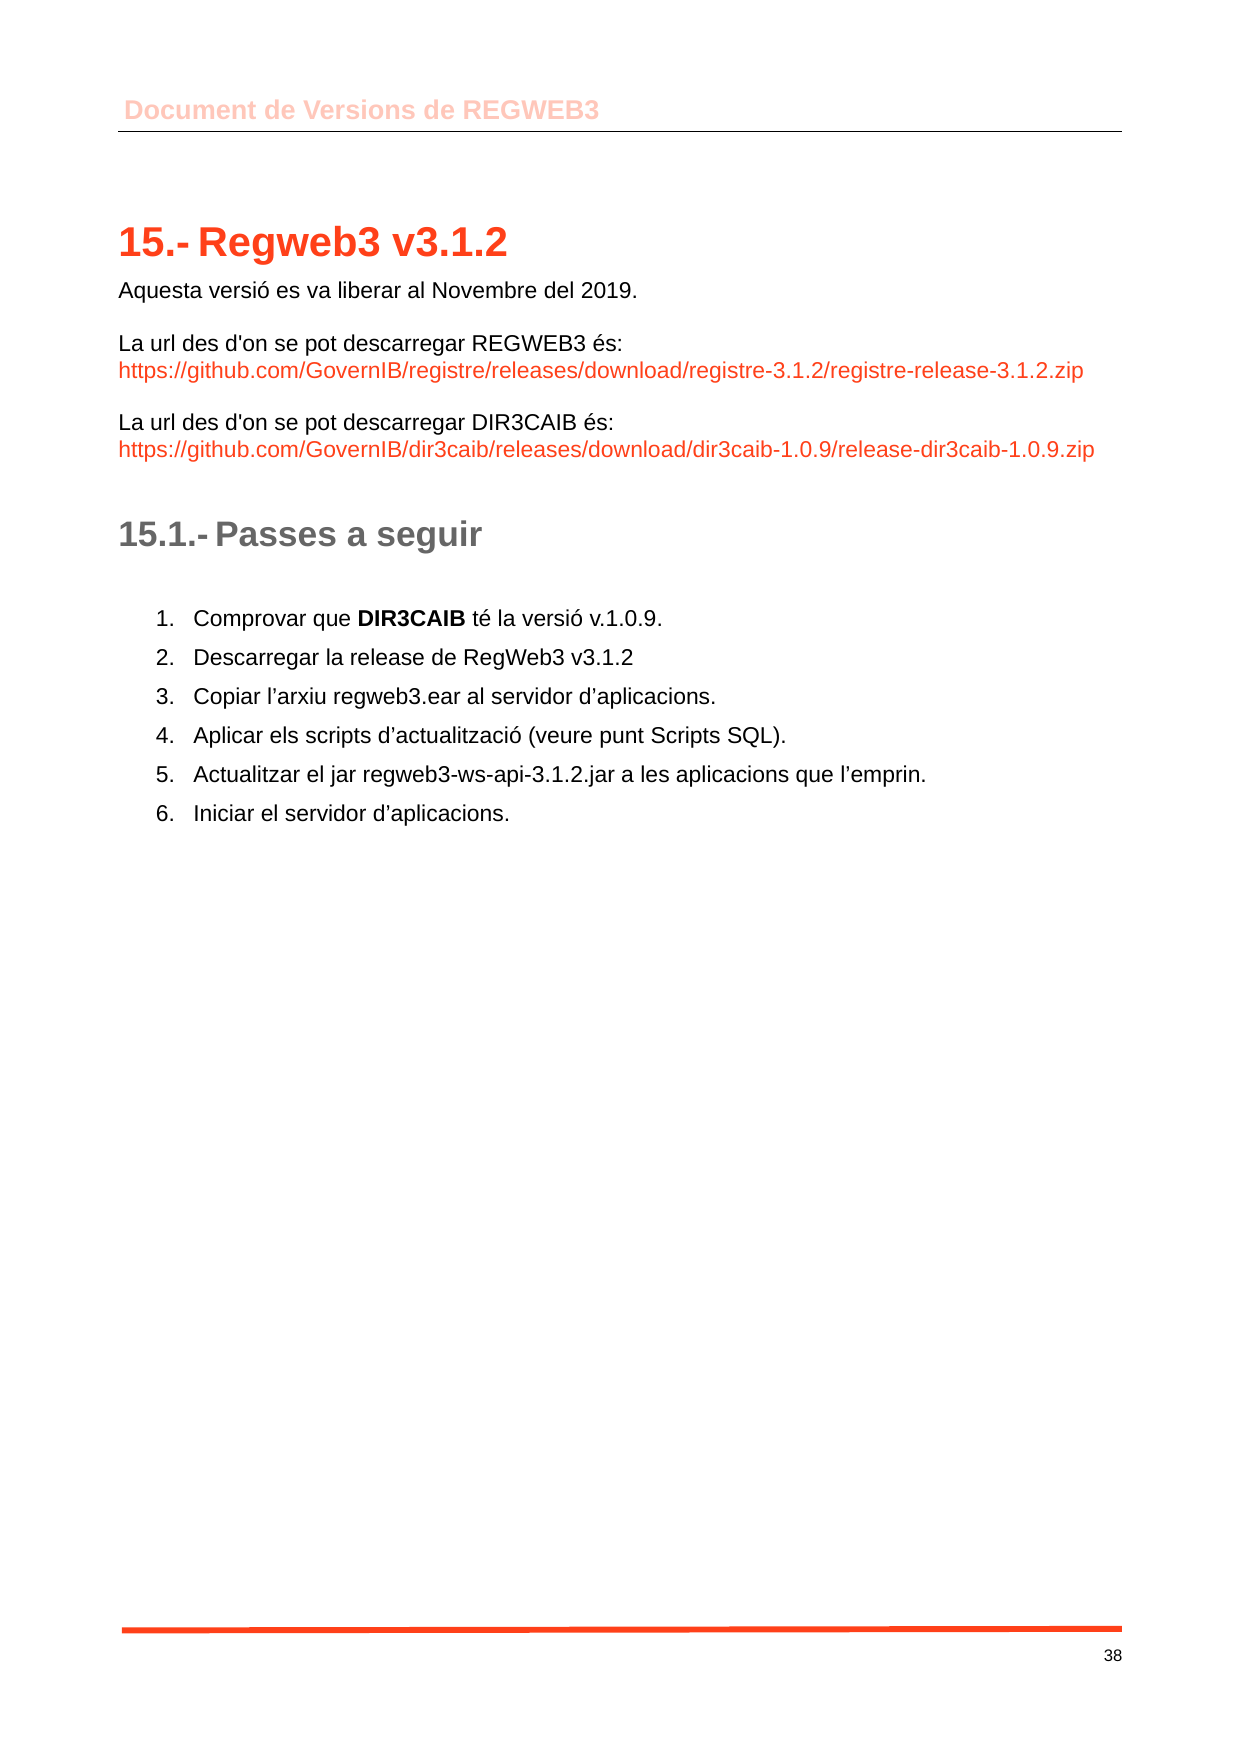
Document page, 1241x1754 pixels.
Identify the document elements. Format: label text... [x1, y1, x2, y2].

list Aplicar els scripts d’actualització (veure punt Scripts SQL). [156, 722, 1122, 748]
text La url des d'on se pot descarregar REGWEB3 és: [118, 330, 1122, 357]
subtitle Regweb3 v3.1.2 [118, 217, 1122, 265]
text La url des d'on se pot descarregar DIR3CAIB és: [118, 409, 1122, 436]
text https://github.com/GovernIB/registre/releases/download/registre-3.1.2/registre-release-3.1.2.zip [118, 357, 1122, 383]
list Comprovar que DIR3CAIB té la versió v.1.0.9. [156, 605, 1122, 632]
list Descarregar la release de RegWeb3 v3.1.2 [156, 644, 1122, 671]
text https://github.com/GovernIB/dir3caib/releases/download/dir3caib-1.0.9/release-dir3caib-1.0.9.zip [118, 436, 1122, 462]
subtitle Passes a seguir [118, 513, 1122, 554]
text Aquesta versió es va liberar al Novembre del 2019. [118, 277, 1122, 304]
list Iniciar el servidor d’aplicacions. [156, 800, 1122, 826]
list Copiar l’arxiu regweb3.ear al servidor d’aplicacions. [156, 683, 1122, 709]
list Actualitzar el jar regweb3-ws-api-3.1.2.jar a les aplicacions que l’emprin. [156, 761, 1122, 787]
